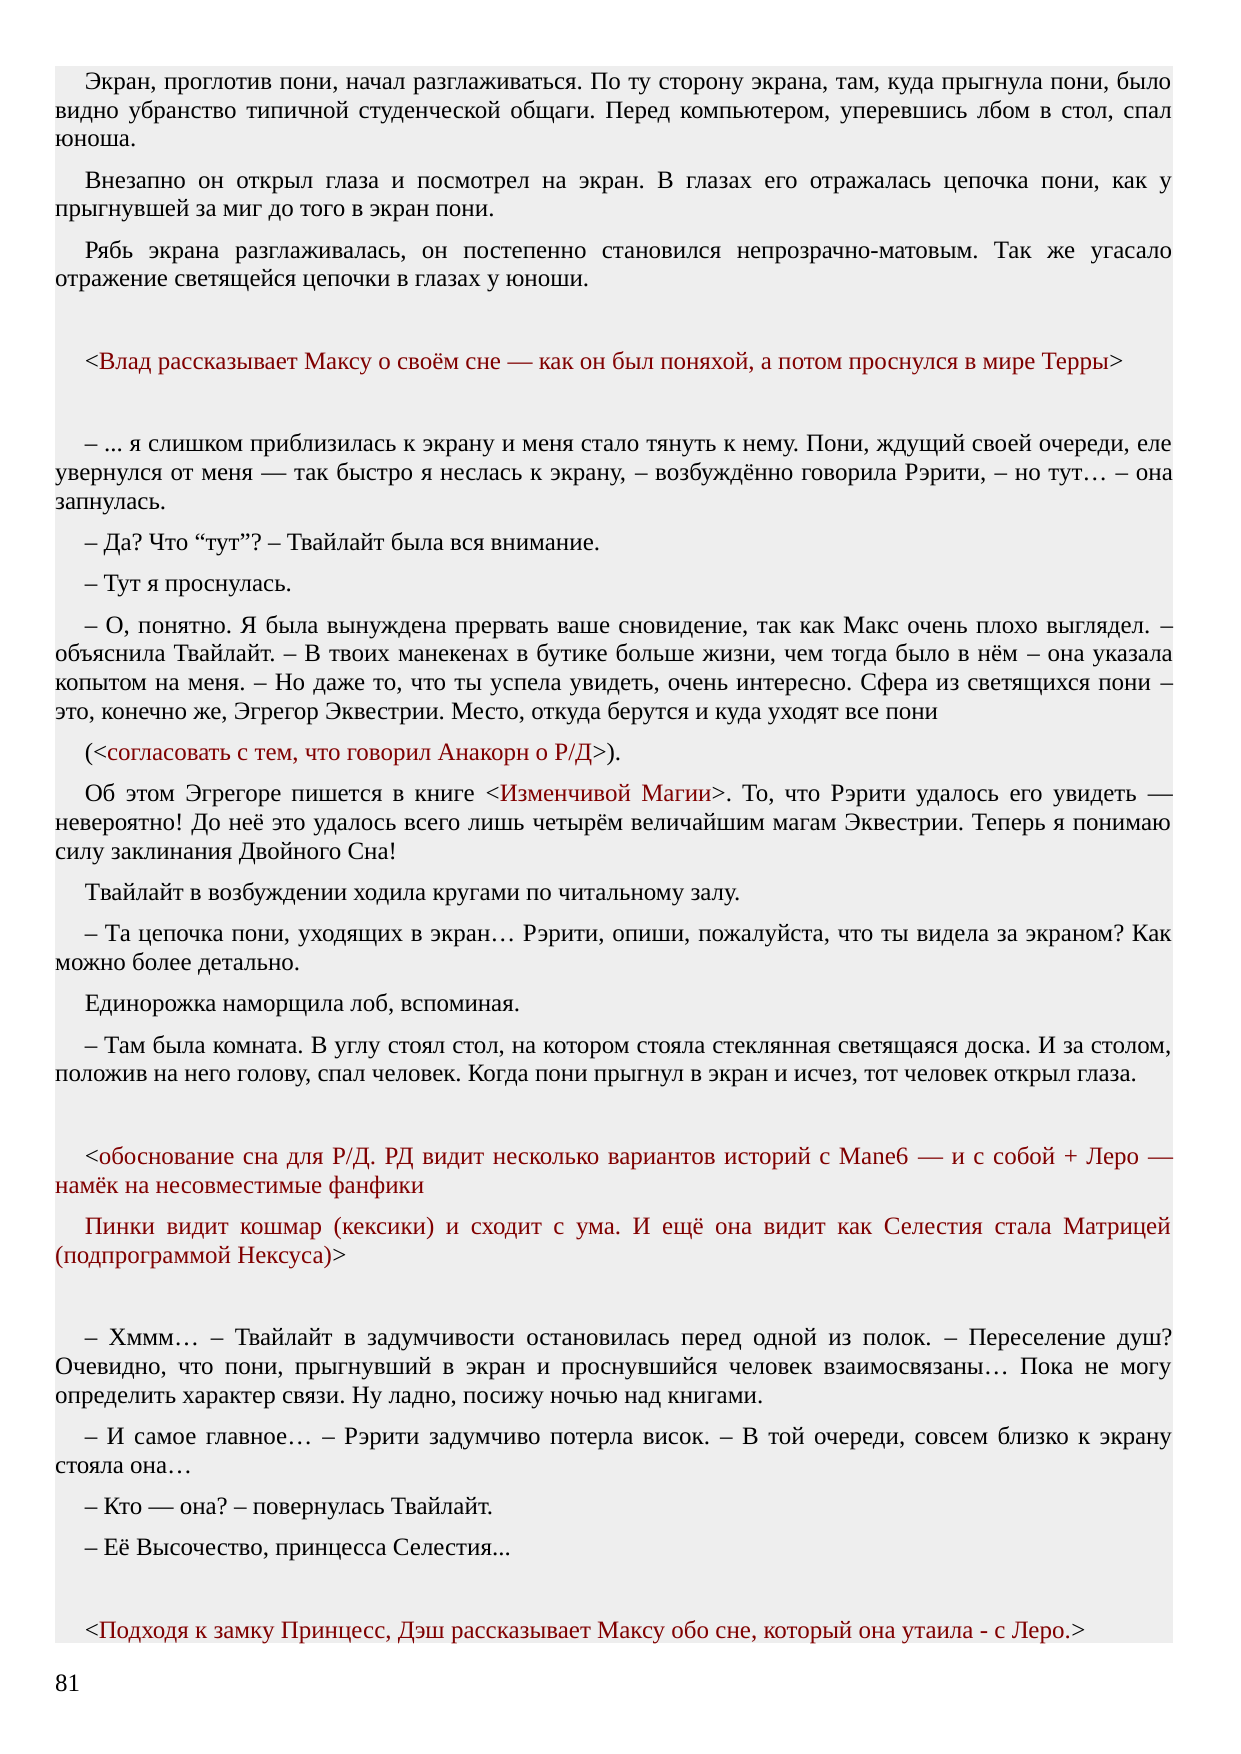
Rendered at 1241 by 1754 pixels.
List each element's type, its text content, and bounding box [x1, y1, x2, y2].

text – Да? Что “тут”? – Твайлайт была вся внимание. [55, 527, 1173, 556]
text Об этом Эгрегоре пишется в книге <Изменчивой Магии>. То, что Рэрити удалось его увидеть — невероятно! До неё это удалось всего лишь четырём величайшим магам Эквестрии. Теперь я понимаю силу заклинания Двойного Сна! [55, 778, 1173, 865]
text – О, понятно. Я была вынуждена прервать ваше сновидение, так как Макс очень плохо выглядел. – объяснила Твайлайт. – В твоих манекенах в бутике больше жизни, чем тогда было в нём – она указала копытом на меня. – Но даже то, что ты успела увидеть, очень интересно. Сфера из светящихся пони – это, конечно же, Эгрегор Эквестрии. Место, откуда берутся и куда уходят все пони [55, 610, 1173, 725]
text Твайлайт в возбуждении ходила кругами по читальному залу. [55, 877, 1173, 906]
text – Кто — она? – повернулась Твайлайт. [55, 1491, 1173, 1520]
text (<согласовать с тем, что говорил Анакорн о Р/Д>). [55, 737, 1173, 766]
text <Влад рассказывает Максу о своём сне — как он был поняхой, а потом проснулся в мире Терры> [55, 346, 1173, 375]
text – Её Высочество, принцесса Селестия... [55, 1532, 1173, 1561]
text – Хммм… – Твайлайт в задумчивости остановилась перед одной из полок. – Переселение душ? Очевидно, что пони, прыгнувший в экран и проснувшийся человек взаимосвязаны… Пока не могу определить характер связи. Ну ладно, посижу ночью над книгами. [55, 1322, 1173, 1408]
text – Та цепочка пони, уходящих в экран… Рэрити, опиши, пожалуйста, что ты видела за экраном? Как можно более детально. [55, 918, 1173, 976]
text – И самое главное… – Рэрити задумчиво потерла висок. – В той очереди, совсем близко к экрану стояла она… [55, 1421, 1173, 1478]
text Внезапно он открыл глаза и посмотрел на экран. В глазах его отражалась цепочка пони, как у прыгнувшей за миг до того в экран пони. [55, 165, 1173, 222]
text Рябь экрана разглаживалась, он постепенно становился непрозрачно-матовым. Так же угасало отражение светящейся цепочки в глазах у юноши. [55, 235, 1173, 292]
text <обоснование сна для Р/Д. РД видит несколько вариантов историй с Mane6 — и с собой + Леро — намёк на несовместимые фанфики [55, 1141, 1173, 1198]
text – Тут я проснулась. [55, 568, 1173, 597]
text Пинки видит кошмар (кексики) и сходит с ума. И ещё она видит как Селестия стала Матрицей (подпрограммой Нексуса)> [55, 1211, 1173, 1268]
text <Подходя к замку Принцесс, Дэш рассказывает Максу обо сне, который она утаила - с Леро.> [55, 1615, 1173, 1643]
text Экран, проглотив пони, начал разглаживаться. По ту сторону экрана, там, куда прыгнула пони, было видно убранство типичной студенческой общаги. Перед компьютером, уперевшись лбом в стол, спал юноша. [55, 66, 1173, 152]
text – ... я слишком приблизилась к экрану и меня стало тянуть к нему. Пони, ждущий своей очереди, еле увернулся от меня — так быстро я неслась к экрану, – возбуждённо говорила Рэрити, – но тут… – она запнулась. [55, 428, 1173, 515]
text Единорожка наморщила лоб, вспоминая. [55, 988, 1173, 1017]
text – Там была комната. В углу стоял стол, на котором стояла стеклянная светящаяся доска. И за столом, положив на него голову, спал человек. Когда пони прыгнул в экран и исчез, тот человек открыл глаза. [55, 1030, 1173, 1087]
